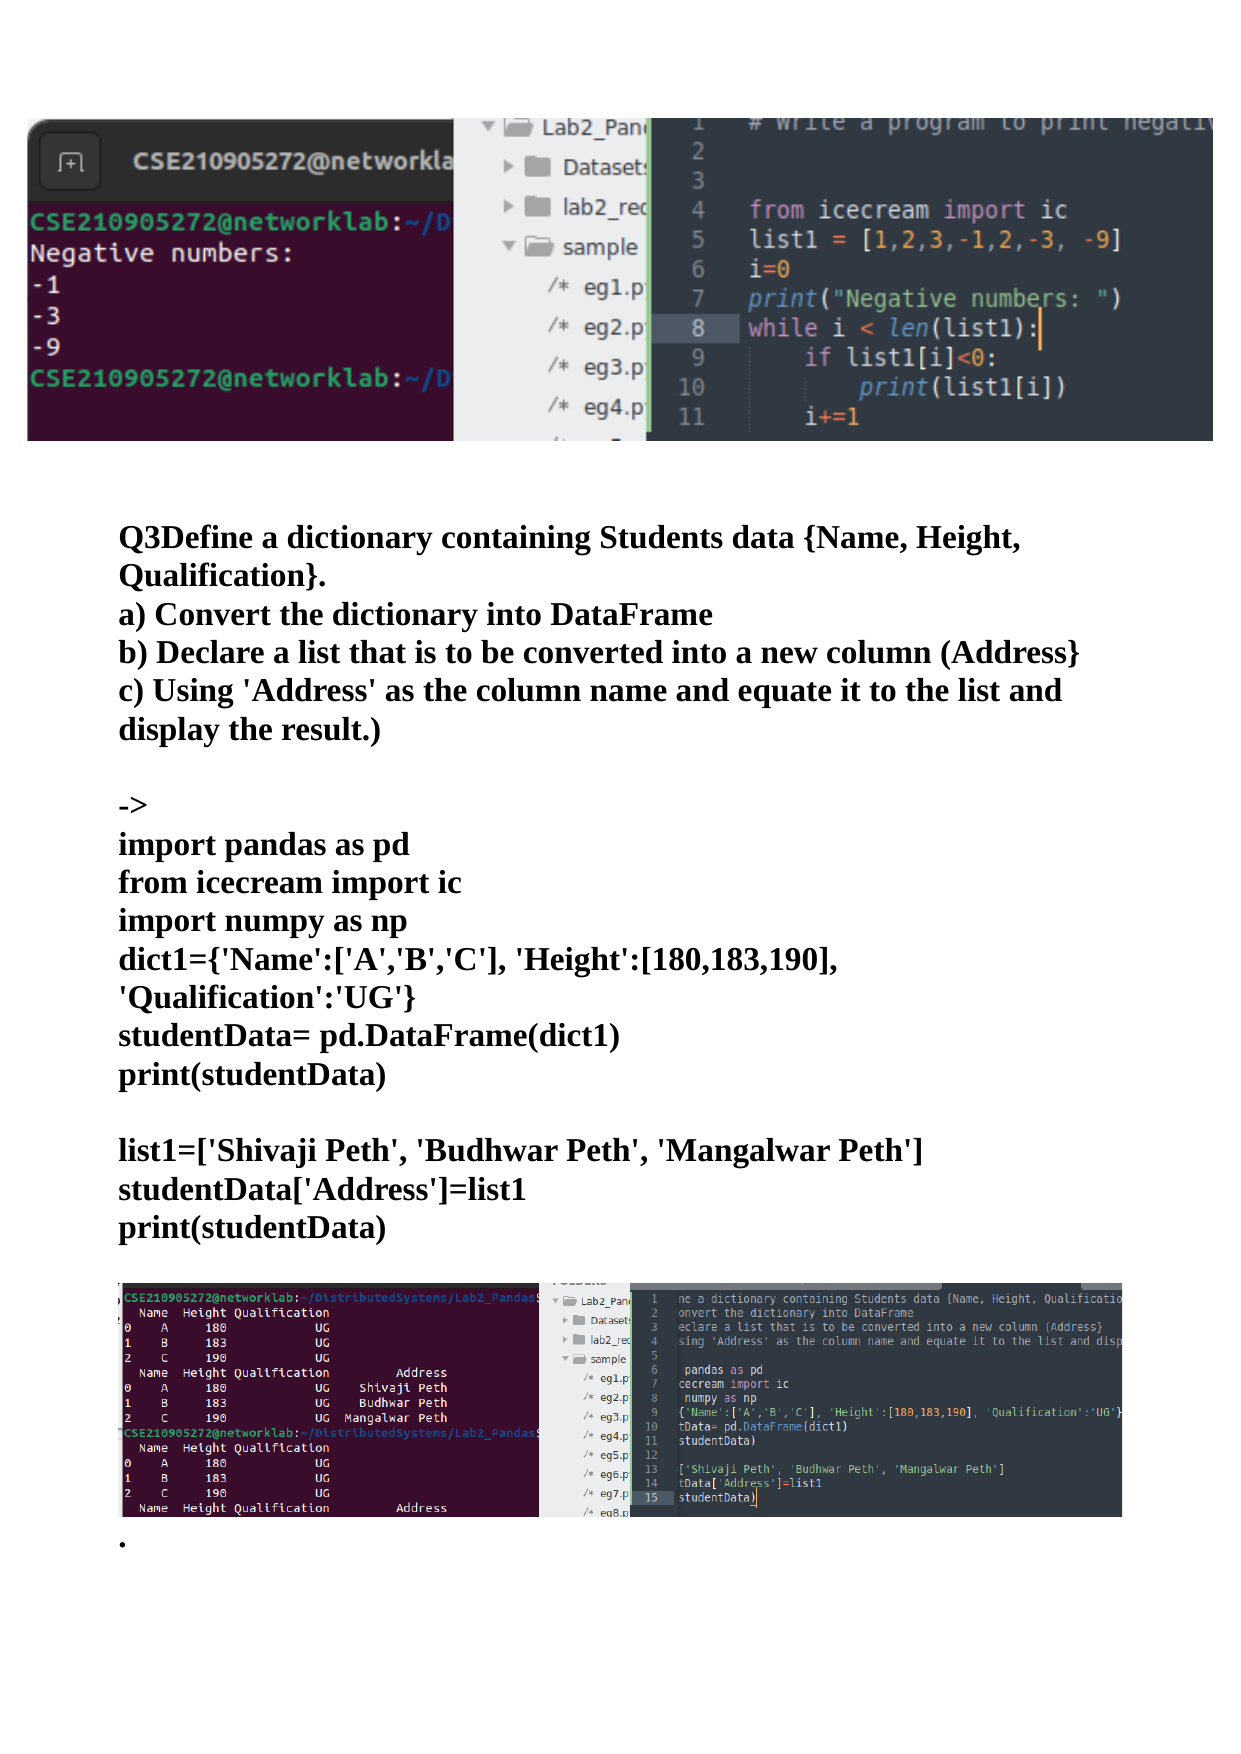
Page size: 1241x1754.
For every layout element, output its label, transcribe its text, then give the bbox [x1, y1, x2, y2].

picture [27, 118, 1213, 441]
text c) Using 'Address' as the column name and equate it to the list and display the result.) [118, 670, 1122, 747]
text list1=['Shivaji Peth', 'Budhwar Peth', 'Mangalwar Peth'] [118, 1130, 1122, 1169]
text . [118, 1517, 1122, 1555]
text import numpy as np [118, 900, 1122, 939]
text b) Declare a list that is to be converted into a new column (Address} [118, 632, 1122, 670]
text Q3Define a dictionary containing Students data {Name, Height, Qualification}. [118, 517, 1122, 594]
text -> [118, 785, 1122, 824]
text import pandas as pd [118, 824, 1122, 862]
text studentData['Address']=list1 [118, 1169, 1122, 1207]
picture [118, 1283, 1123, 1517]
text dict1={'Name':['A','B','C'], 'Height':[180,183,190], 'Qualification':'UG'} [118, 939, 1122, 1015]
text from icecream import ic [118, 862, 1122, 900]
text print(studentData) [118, 1054, 1122, 1092]
text studentData= pd.DataFrame(dict1) [118, 1015, 1122, 1054]
text print(studentData) [118, 1207, 1122, 1245]
text a) Convert the dictionary into DataFrame [118, 594, 1122, 632]
